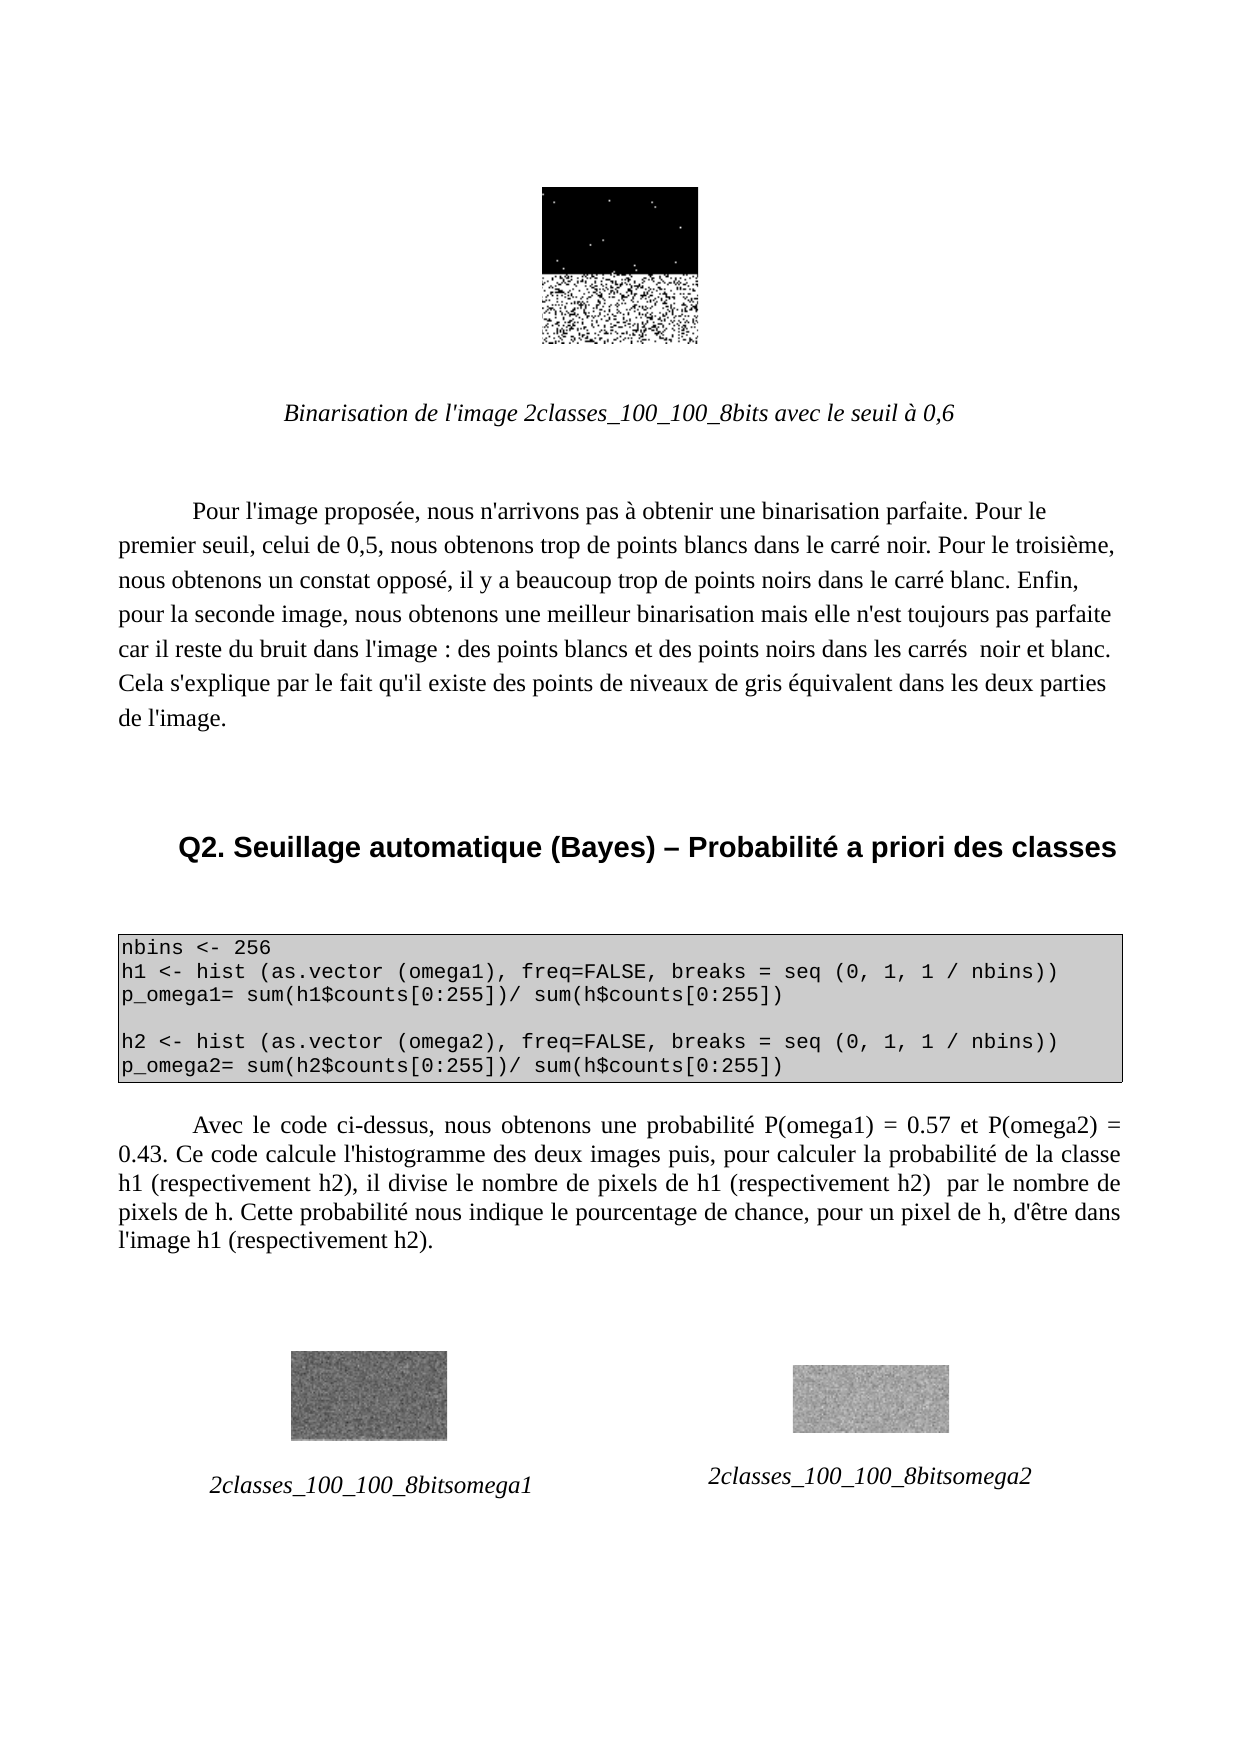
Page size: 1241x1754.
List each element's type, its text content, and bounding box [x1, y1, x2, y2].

text Binarisation de l'image 2classes_100_100_8bits avec le seuil à 0,6 [118, 398, 1122, 427]
text Pour l'image proposée, nous n'arrivons pas à obtenir une binarisation parfaite. Pour le premier seuil, celui de 0,5, nous obtenons trop de points blancs dans le carré noir. Pour le troisième, nous obtenons un constat opposé, il y a beaucoup trop de points noirs dans le carré blanc. Enfin, pour la seconde image, nous obtenons une meilleur binarisation mais elle n'est toujours pas parfaite car il reste du bruit dans l'image : des points blancs et des points noirs dans les carrés noir et blanc. Cela s'explique par le fait qu'il existe des points de niveaux de gris équivalent dans les deux parties de l'image. [118, 496, 1122, 732]
picture [792, 1365, 950, 1433]
table_header 2classes_100_100_8bitsomega2 [620, 1341, 1122, 1553]
text Avec le code ci-dessus, nous obtenons une probabilité P(omega1) = 0.57 et P(omega2) = 0.43. Ce code calcule l'histogramme des deux images puis, pour calculer la probabilité de la classe h1 (respectivement h2), il divise le nombre de pixels de h1 (respectivement h2) par le nombre de pixels de h. Cette probabilité nous indique le pourcentage de chance, pour un pixel de h, d'être dans l'image h1 (respectivement h2). [118, 1111, 1122, 1254]
text h2 <- hist (as.vector (omega2), freq=FALSE, breaks = seq (0, 1, 1 / nbins)) [119, 1028, 1122, 1052]
picture [291, 1351, 448, 1441]
text p_omega1= sum(h1$counts[0:255])/ sum(h$counts[0:255]) [119, 981, 1122, 1005]
subtitle Q2. Seuillage automatique (Bayes) – Probabilité a priori des classes [118, 830, 1122, 864]
text h1 <- hist (as.vector (omega1), freq=FALSE, breaks = seq (0, 1, 1 / nbins)) [119, 958, 1122, 981]
text p_omega2= sum(h2$counts[0:255])/ sum(h$counts[0:255]) [119, 1052, 1122, 1082]
text nbins <- 256 [119, 935, 1122, 958]
picture [542, 187, 699, 344]
table_header 2classes_100_100_8bitsomega1 [118, 1341, 620, 1553]
